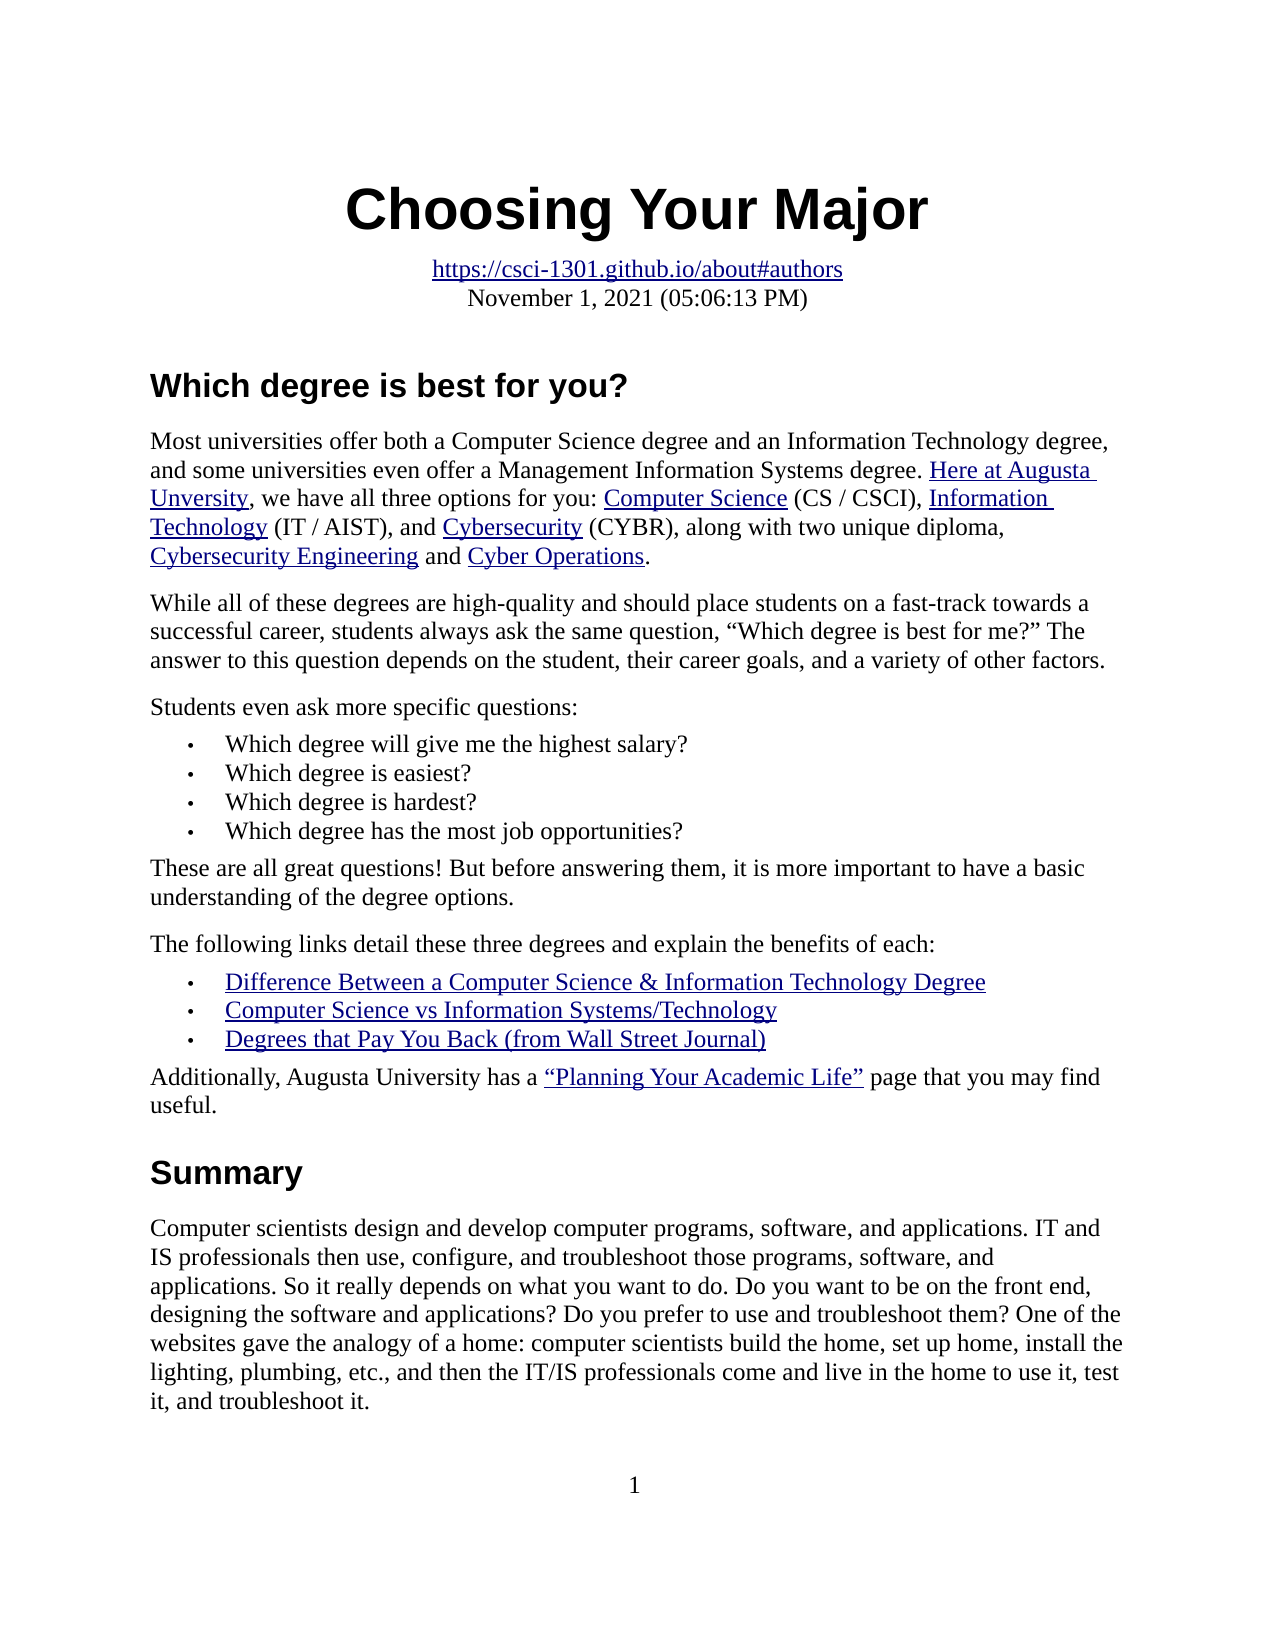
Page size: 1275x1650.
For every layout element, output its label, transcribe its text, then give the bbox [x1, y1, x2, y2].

text https://csci-1301.github.io/about#authors [150, 254, 1125, 283]
text These are all great questions! But before answering them, it is more important to have a basic understanding of the degree options. [150, 853, 1125, 911]
subtitle Which degree is best for you? [150, 366, 1125, 404]
text Students even ask more specific questions: [150, 692, 1125, 721]
list Computer Science vs Information Systems/Technology [187, 995, 1125, 1024]
text Additionally, Augusta University has a “Planning Your Academic Life” page that you may find useful. [150, 1062, 1125, 1119]
subtitle Summary [150, 1153, 1125, 1192]
list Difference Between a Computer Science & Information Technology Degree [187, 967, 1125, 995]
text While all of these degrees are high-quality and should place students on a fast-track towards a successful career, students always ask the same question, “Which degree is best for me?” The answer to this question depends on the student, their career goals, and a variety of other factors. [150, 588, 1125, 674]
list Which degree will give me the highest salary? [187, 729, 1125, 758]
list Which degree is hardest? [187, 787, 1125, 816]
list Which degree is easiest? [187, 758, 1125, 787]
text Most universities offer both a Computer Science degree and an Information Technology degree, and some universities even offer a Management Information Systems degree. Here at Augusta Unversity, we have all three options for you: Computer Science (CS / CSCI), Information Technology (IT / AIST), and Cybersecurity (CYBR), along with two unique diploma, Cybersecurity Engineering and Cyber Operations. [150, 426, 1125, 570]
text The following links detail these three degrees and explain the benefits of each: [150, 929, 1125, 958]
text November 1, 2021 (05:06:13 PM) [150, 283, 1125, 312]
list Degrees that Pay You Back (from Wall Street Journal) [187, 1024, 1125, 1053]
title Choosing Your Major [150, 175, 1125, 242]
list Which degree has the most job opportunities? [187, 816, 1125, 844]
text Computer scientists design and develop computer programs, software, and applications. IT and IS professionals then use, configure, and troubleshoot those programs, software, and applications. So it really depends on what you want to do. Do you want to be on the front end, designing the software and applications? Do you prefer to use and troubleshoot them? One of the websites gave the analogy of a home: computer scientists build the home, set up home, install the lighting, plumbing, etc., and then the IT/IS professionals come and live in the home to use it, test it, and troubleshoot it. [150, 1213, 1125, 1414]
